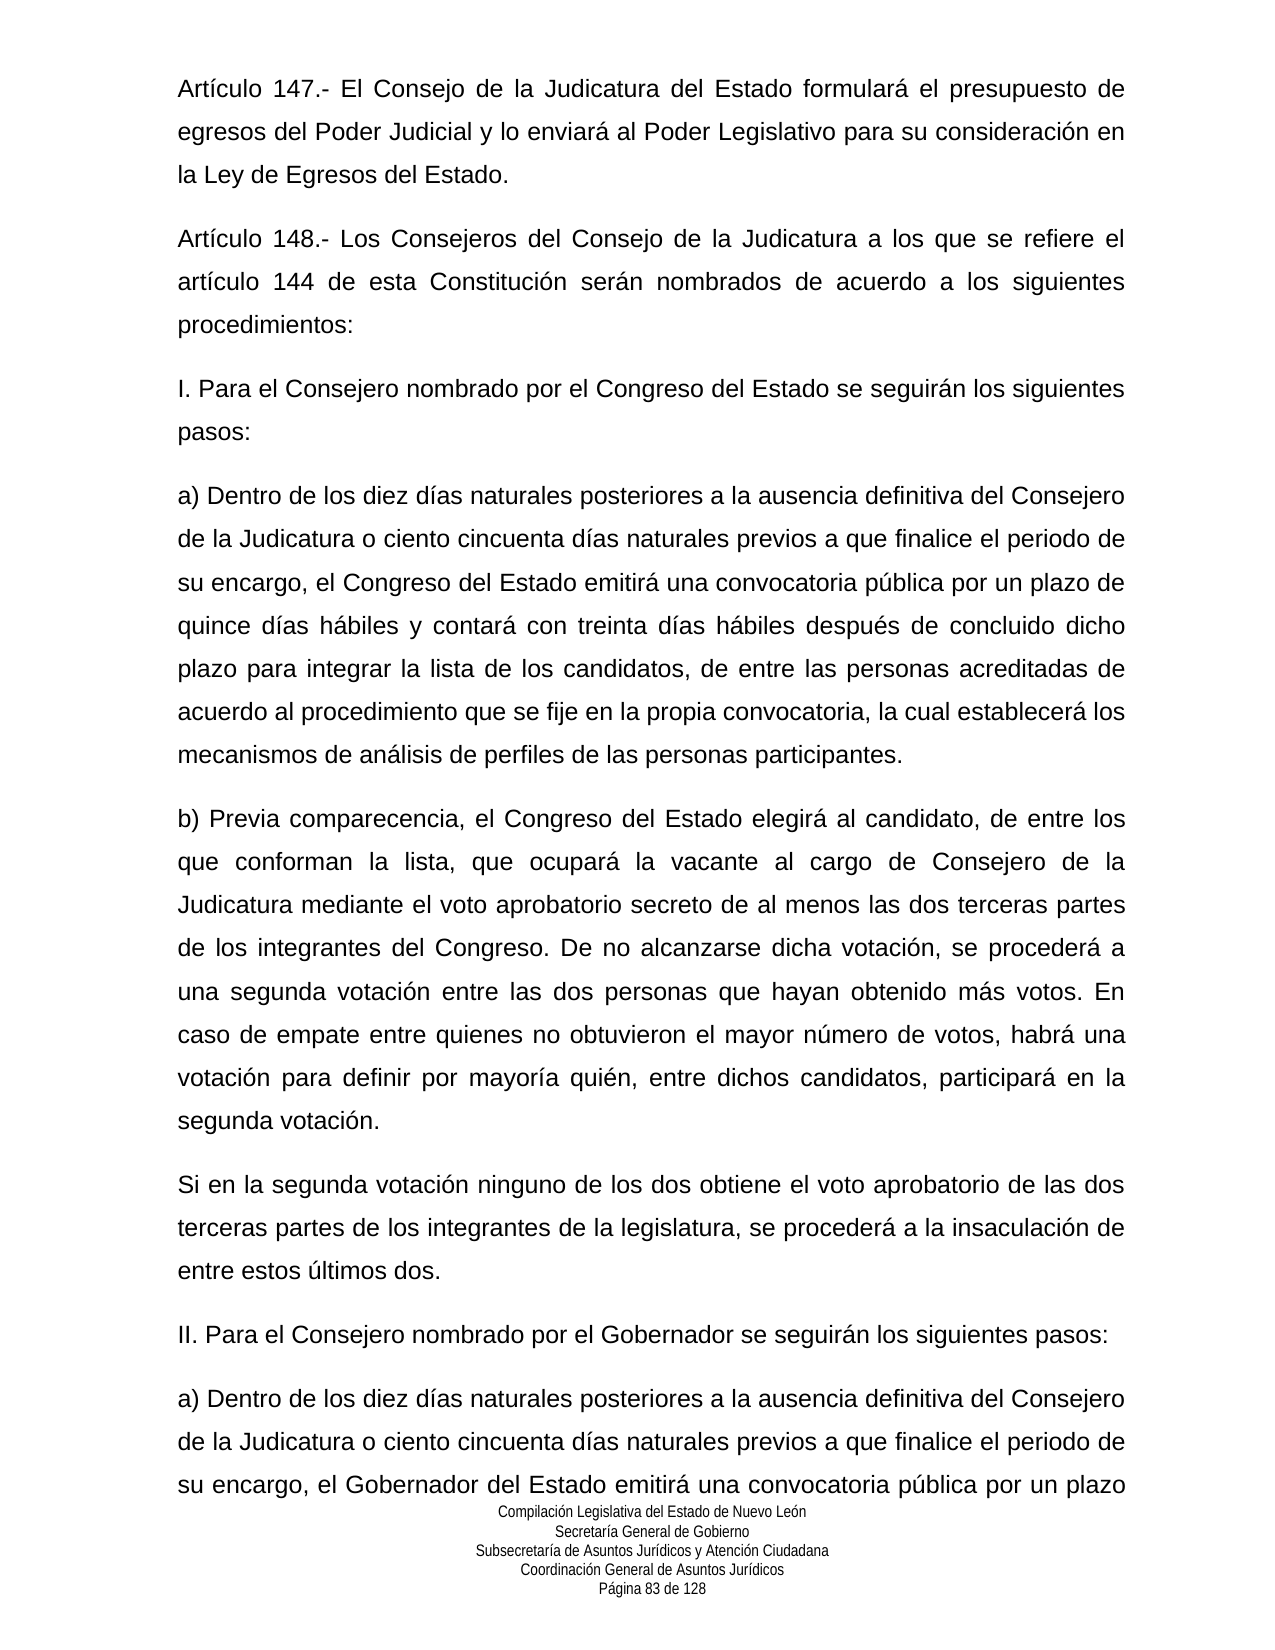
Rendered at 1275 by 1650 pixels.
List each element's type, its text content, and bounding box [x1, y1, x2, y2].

text I. Para el Consejero nombrado por el Congreso del Estado se seguirán los siguientes pasos: [177, 374, 1127, 446]
text Artículo 147.- El Consejo de la Judicatura del Estado formulará el presupuesto de egresos del Poder Judicial y lo enviará al Poder Legislativo para su consideración en la Ley de Egresos del Estado. [177, 74, 1127, 189]
text b) Previa comparecencia, el Congreso del Estado elegirá al candidato, de entre los que conforman la lista, que ocupará la vacante al cargo de Consejero de la Judicatura mediante el voto aprobatorio secreto de al menos las dos terceras partes de los integrantes del Congreso. De no alcanzarse dicha votación, se procederá a una segunda votación entre las dos personas que hayan obtenido más votos. En caso de empate entre quienes no obtuvieron el mayor número de votos, habrá una votación para definir por mayoría quién, entre dichos candidatos, participará en la segunda votación. [177, 804, 1127, 1135]
text Artículo 148.- Los Consejeros del Consejo de la Judicatura a los que se refiere el artículo 144 de esta Constitución serán nombrados de acuerdo a los siguientes procedimientos: [177, 224, 1127, 339]
text Si en la segunda votación ninguno de los dos obtiene el voto aprobatorio de las dos terceras partes de los integrantes de la legislatura, se procederá a la insaculación de entre estos últimos dos. [177, 1170, 1127, 1285]
text a) Dentro de los diez días naturales posteriores a la ausencia definitiva del Consejero de la Judicatura o ciento cincuenta días naturales previos a que finalice el periodo de su encargo, el Congreso del Estado emitirá una convocatoria pública por un plazo de quince días hábiles y contará con treinta días hábiles después de concluido dicho plazo para integrar la lista de los candidatos, de entre las personas acreditadas de acuerdo al procedimiento que se fije en la propia convocatoria, la cual establecerá los mecanismos de análisis de perfiles de las personas participantes. [177, 481, 1127, 769]
text II. Para el Consejero nombrado por el Gobernador se seguirán los siguientes pasos: [177, 1320, 1127, 1349]
text a) Dentro de los diez días naturales posteriores a la ausencia definitiva del Consejero de la Judicatura o ciento cincuenta días naturales previos a que finalice el periodo de su encargo, el Gobernador del Estado emitirá una convocatoria pública por un plazo [177, 1384, 1127, 1499]
